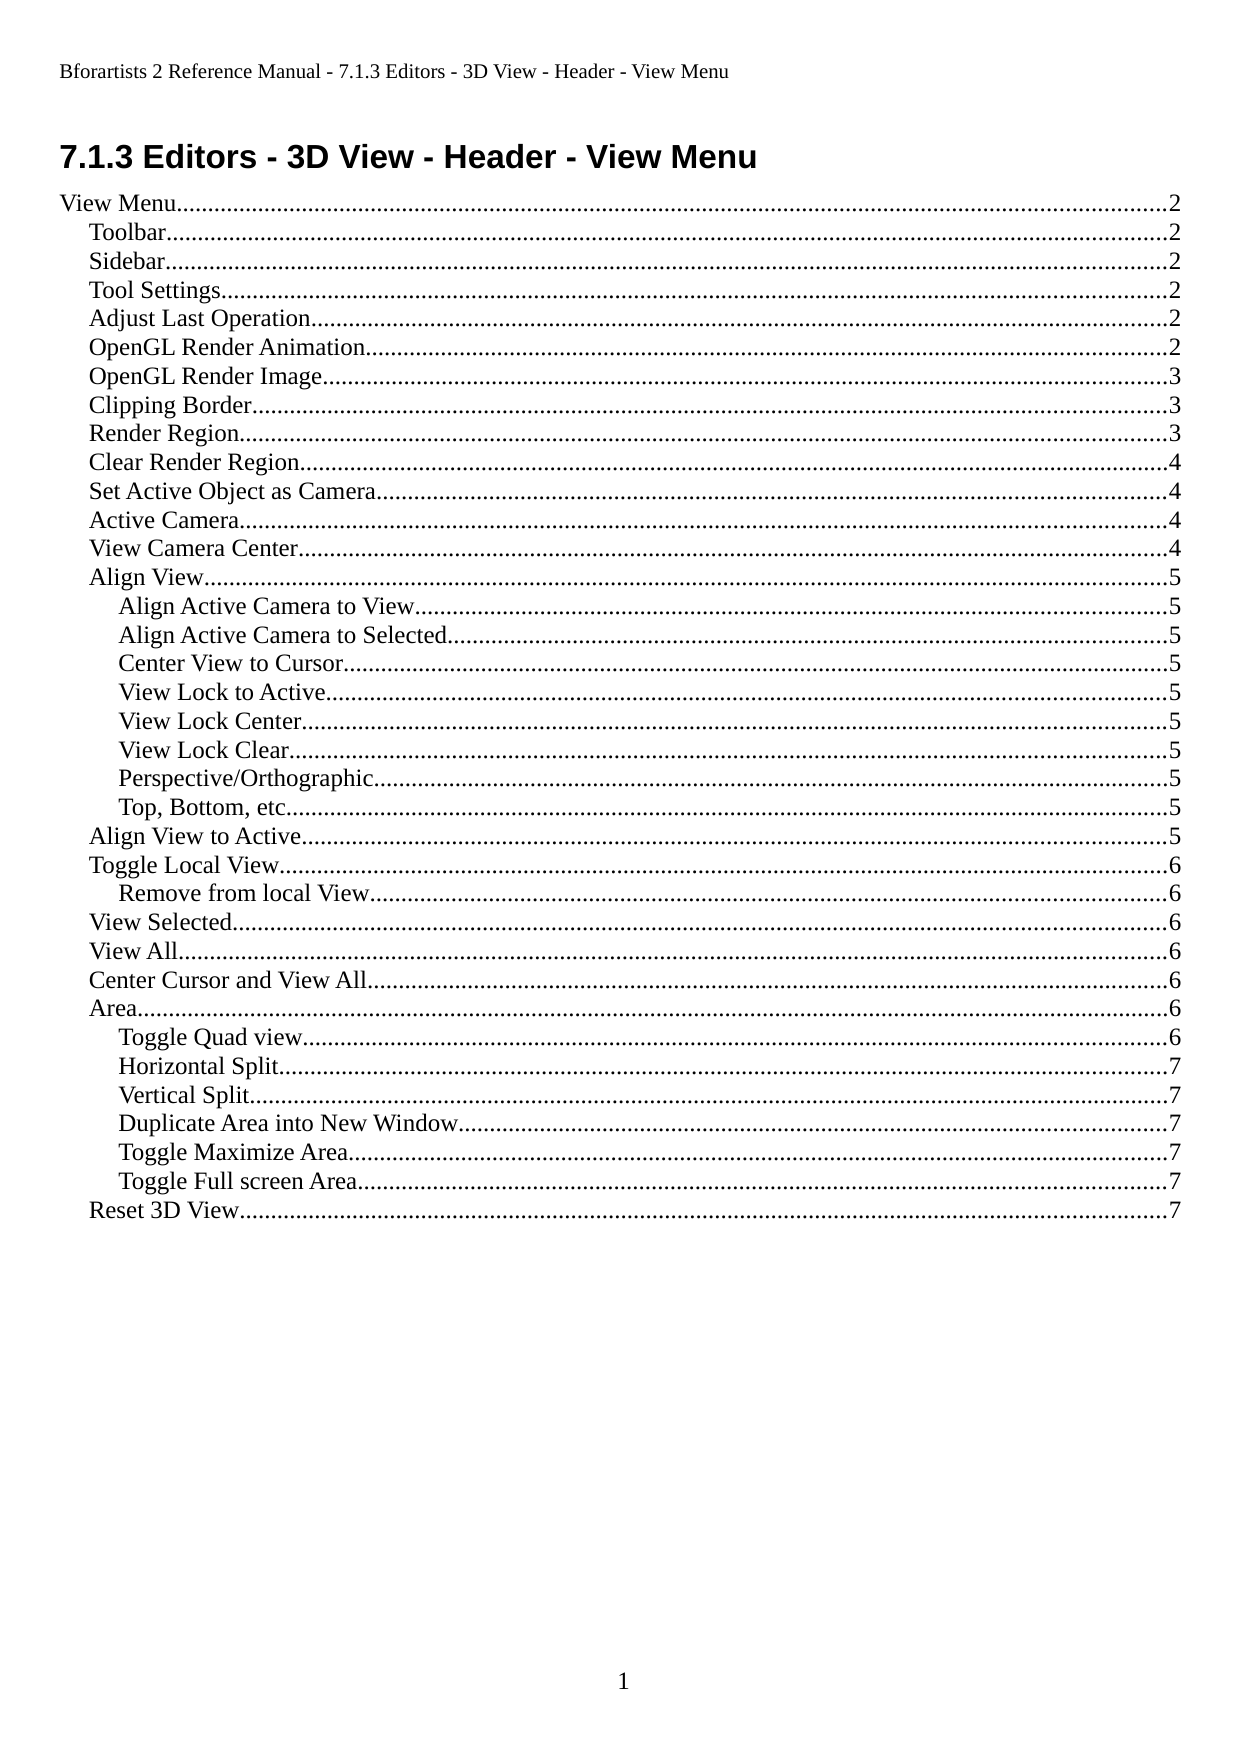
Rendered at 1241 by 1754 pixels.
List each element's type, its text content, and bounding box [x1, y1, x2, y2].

text Active Camera 4 [88, 505, 1181, 533]
text Tool Settings 2 [88, 275, 1181, 303]
text View All 6 [88, 936, 1181, 965]
text Align Active Camera to Selected 5 [118, 620, 1181, 648]
text Horizontal Split 7 [118, 1051, 1181, 1080]
text Remove from local View 6 [118, 878, 1181, 907]
text Vertical Split 7 [118, 1080, 1181, 1108]
text View Lock Clear 5 [118, 735, 1181, 763]
text Toggle Maximize Area 7 [118, 1137, 1181, 1166]
text OpenGL Render Animation 2 [88, 332, 1181, 361]
text Render Region 3 [88, 418, 1181, 447]
text Top, Bottom, etc. 5 [118, 792, 1181, 821]
text Center Cursor and View All 6 [88, 965, 1181, 993]
text Perspective/Orthographic 5 [118, 763, 1181, 792]
text Toolbar 2 [88, 217, 1181, 246]
text Toggle Local View 6 [88, 850, 1181, 878]
text Set Active Object as Camera 4 [88, 476, 1181, 505]
text View Lock to Active 5 [118, 677, 1181, 706]
text Clipping Border 3 [88, 390, 1181, 418]
text Toggle Quad view 6 [118, 1022, 1181, 1051]
text View Lock Center 5 [118, 706, 1181, 735]
text View Selected 6 [88, 907, 1181, 936]
text View Menu 2 [59, 188, 1181, 217]
text Clear Render Region 4 [88, 447, 1181, 476]
text Adjust Last Operation 2 [88, 303, 1181, 332]
text Area 6 [88, 993, 1181, 1022]
text Sidebar 2 [88, 246, 1181, 275]
text Toggle Full screen Area 7 [118, 1166, 1181, 1195]
text OpenGL Render Image 3 [88, 361, 1181, 390]
text Duplicate Area into New Window 7 [118, 1108, 1181, 1137]
text View Camera Center 4 [88, 533, 1181, 562]
text Align Active Camera to View 5 [118, 591, 1181, 620]
text Align View to Active 5 [88, 821, 1181, 850]
subtitle 7.1.3 Editors - 3D View - Header - View Menu [59, 138, 1181, 176]
text Reset 3D View 7 [88, 1195, 1181, 1223]
text Center View to Cursor 5 [118, 648, 1181, 677]
text Align View 5 [88, 562, 1181, 591]
